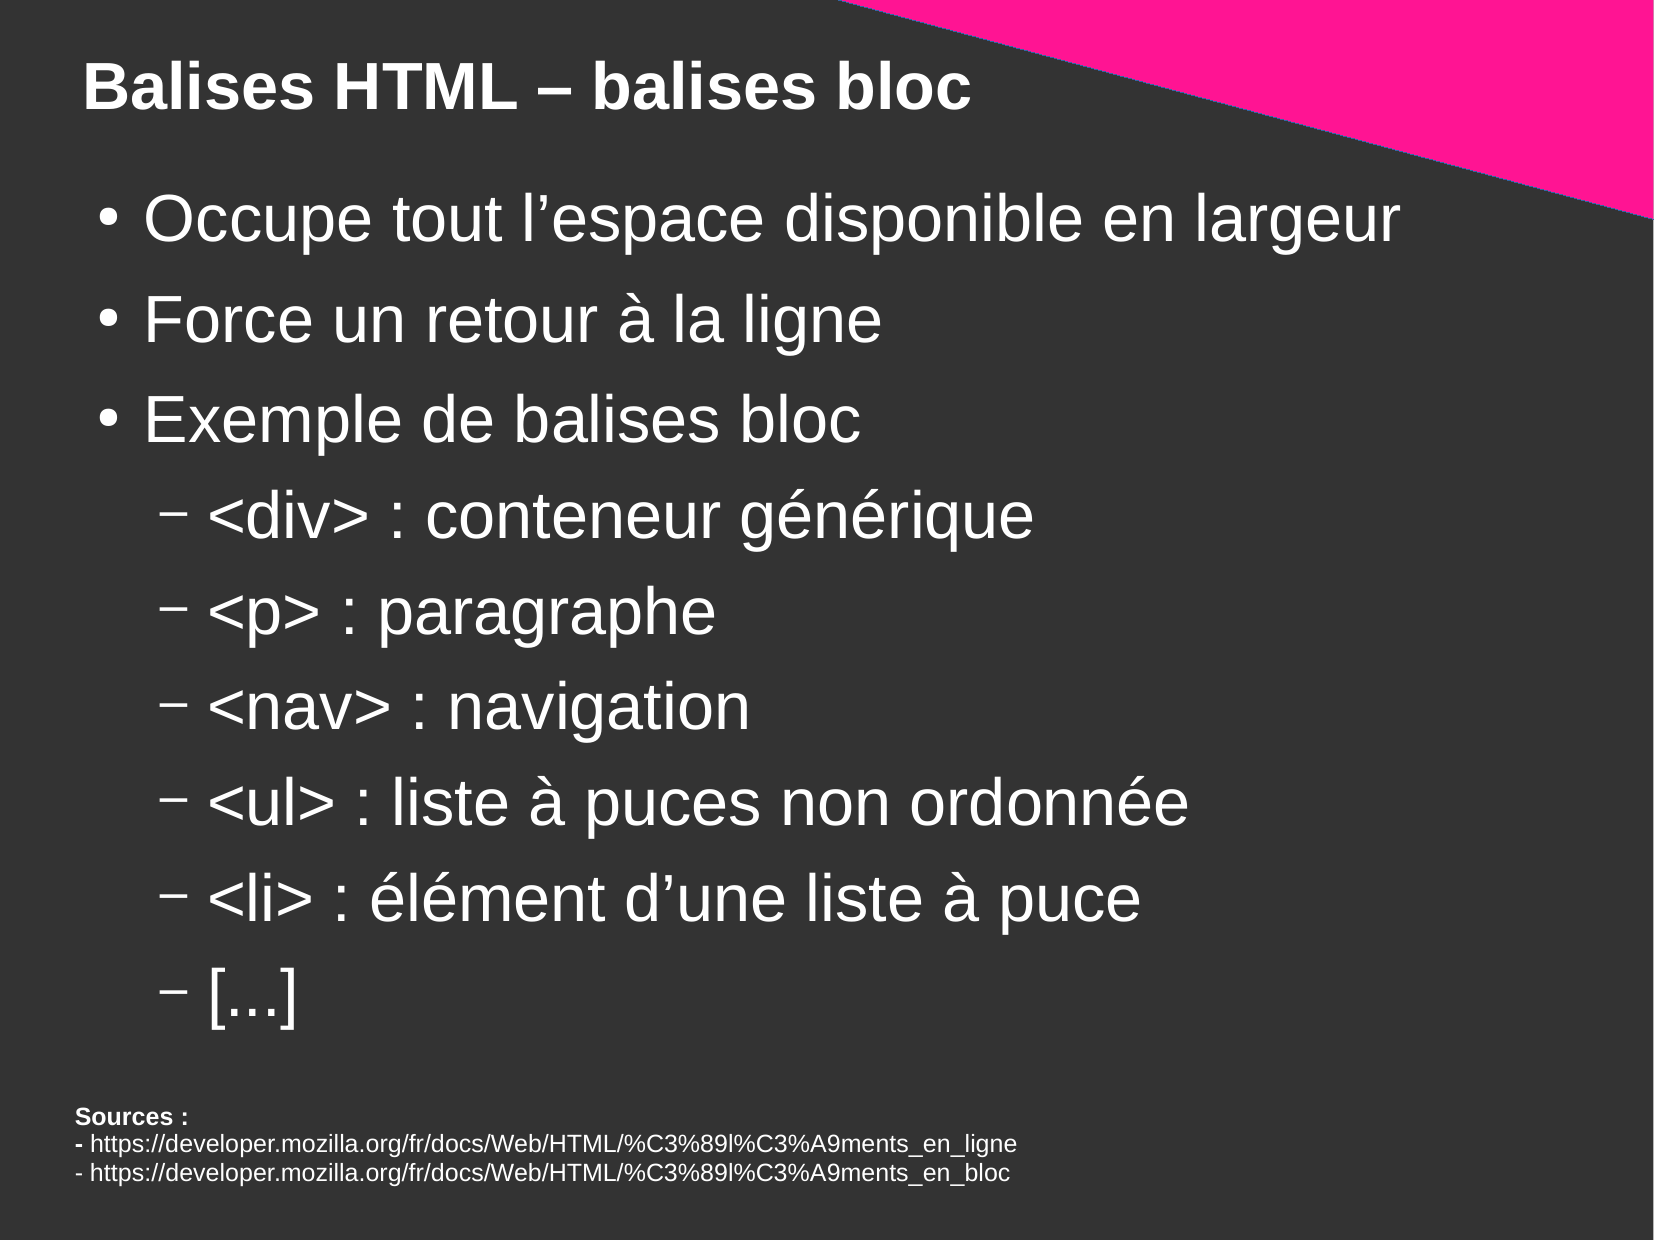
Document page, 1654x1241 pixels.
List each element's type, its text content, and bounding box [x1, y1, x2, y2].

title Balises HTML – balises bloc [82, 49, 1436, 162]
text_box Sources : - https://developer.mozilla.org/fr/docs/Web/HTML/%C3%89l%C3%A9ments_en_ligne - https://developer.mozilla.org/fr/docs/Web/HTML/%C3%89l%C3%A9ments_en_bloc [59, 1094, 1546, 1227]
text_box [838, 0, 1654, 220]
list Occupe tout l’espace disponible en largeur Force un retour à la ligne Exemple de balises bloc <div> : conteneur générique <p> : paragraphe <nav> : navigation <ul> : liste à puces non ordonnée <li> : élément d’une liste à puce [...] [80, 180, 1620, 1035]
